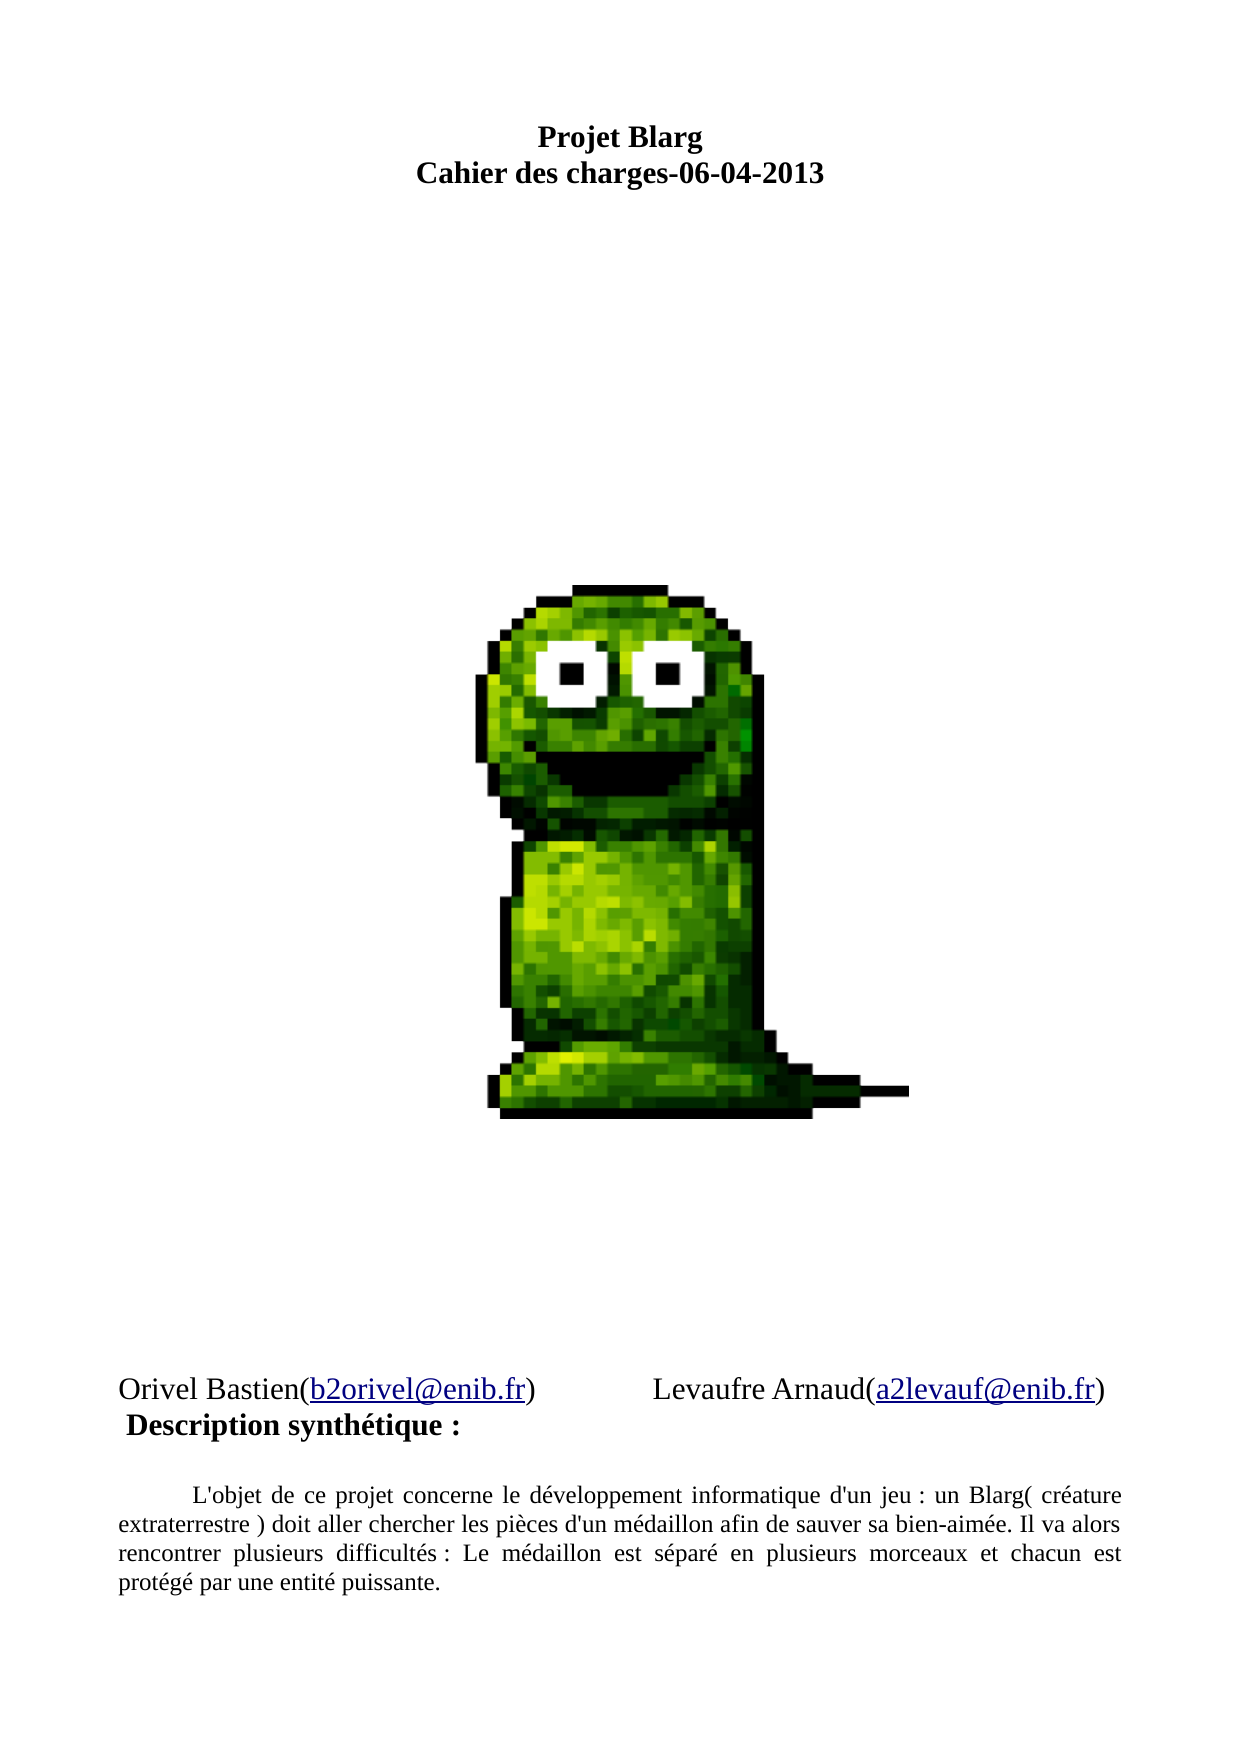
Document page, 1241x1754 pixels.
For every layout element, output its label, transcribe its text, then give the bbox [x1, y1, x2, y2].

text Cahier des charges-06-04-2013 [118, 154, 1122, 190]
text L'objet de ce projet concerne le développement informatique d'un jeu : un Blarg( créature extraterrestre ) doit aller chercher les pièces d'un médaillon afin de sauver sa bien-aimée. Il va alors rencontrer plusieurs difficultés : Le médaillon est séparé en plusieurs morceaux et chacun est protégé par une entité puissante. [118, 1478, 1122, 1596]
picture [331, 585, 909, 1119]
text Orivel Bastien(b2orivel@enib.fr) Levaufre Arnaud(a2levauf@enib.fr) [118, 1370, 1122, 1406]
text Description synthétique : [118, 1406, 1122, 1442]
text Projet Blarg [118, 118, 1122, 154]
